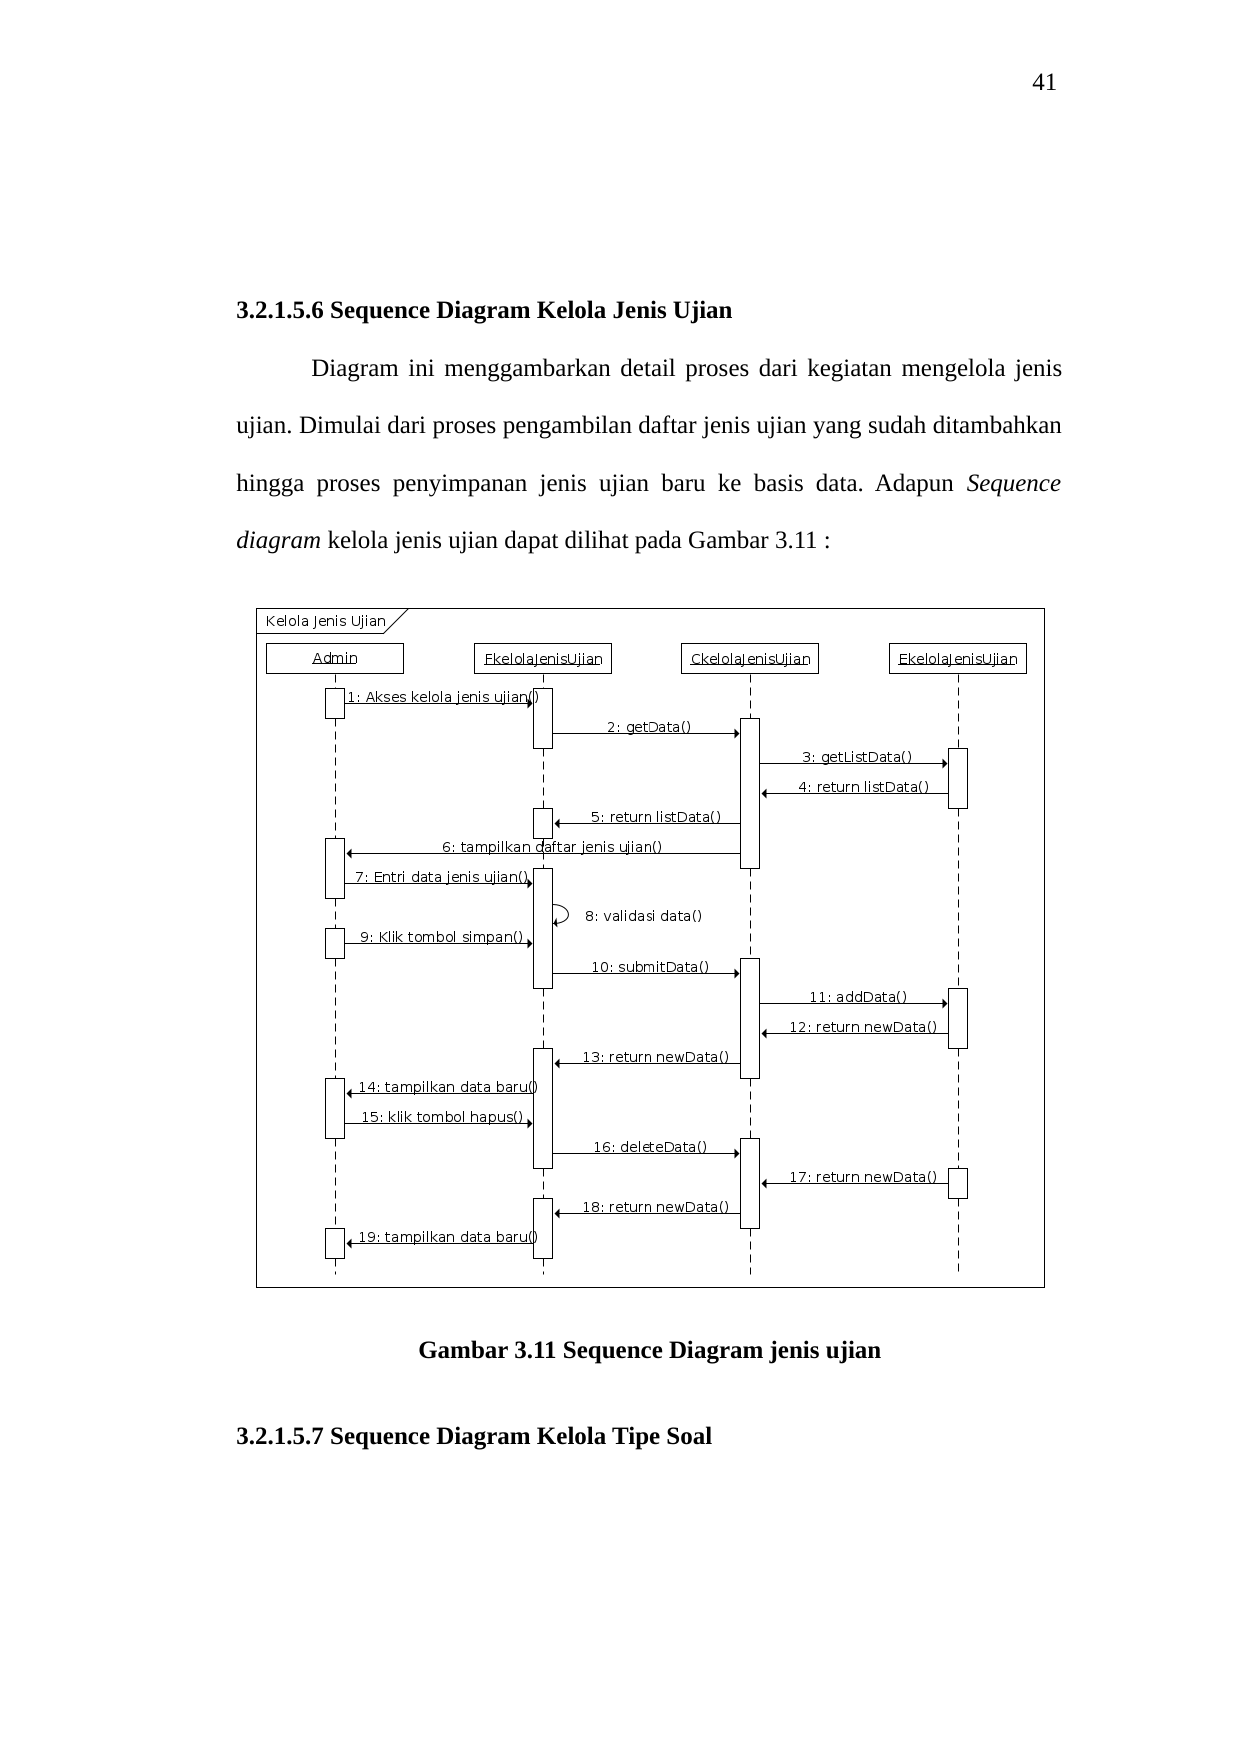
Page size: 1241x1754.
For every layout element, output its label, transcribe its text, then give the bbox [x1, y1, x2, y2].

text Gambar 3.11 Sequence Diagram jenis ujian [236, 1307, 1063, 1364]
picture [236, 589, 1064, 1307]
text Diagram ini menggambarkan detail proses dari kegiatan mengelola jenis ujian. Dimulai dari proses pengambilan daftar jenis ujian yang sudah ditambahkan hingga proses penyimpanan jenis ujian baru ke basis data. Adapun Sequence diagram kelola jenis ujian dapat dilihat pada Gambar 3.11 : [236, 353, 1063, 554]
subtitle 3.2.1.5.7 Sequence Diagram Kelola Tipe Soal [236, 1421, 1063, 1450]
text [236, 583, 1063, 589]
subtitle 3.2.1.5.6 Sequence Diagram Kelola Jenis Ujian [236, 295, 1063, 324]
